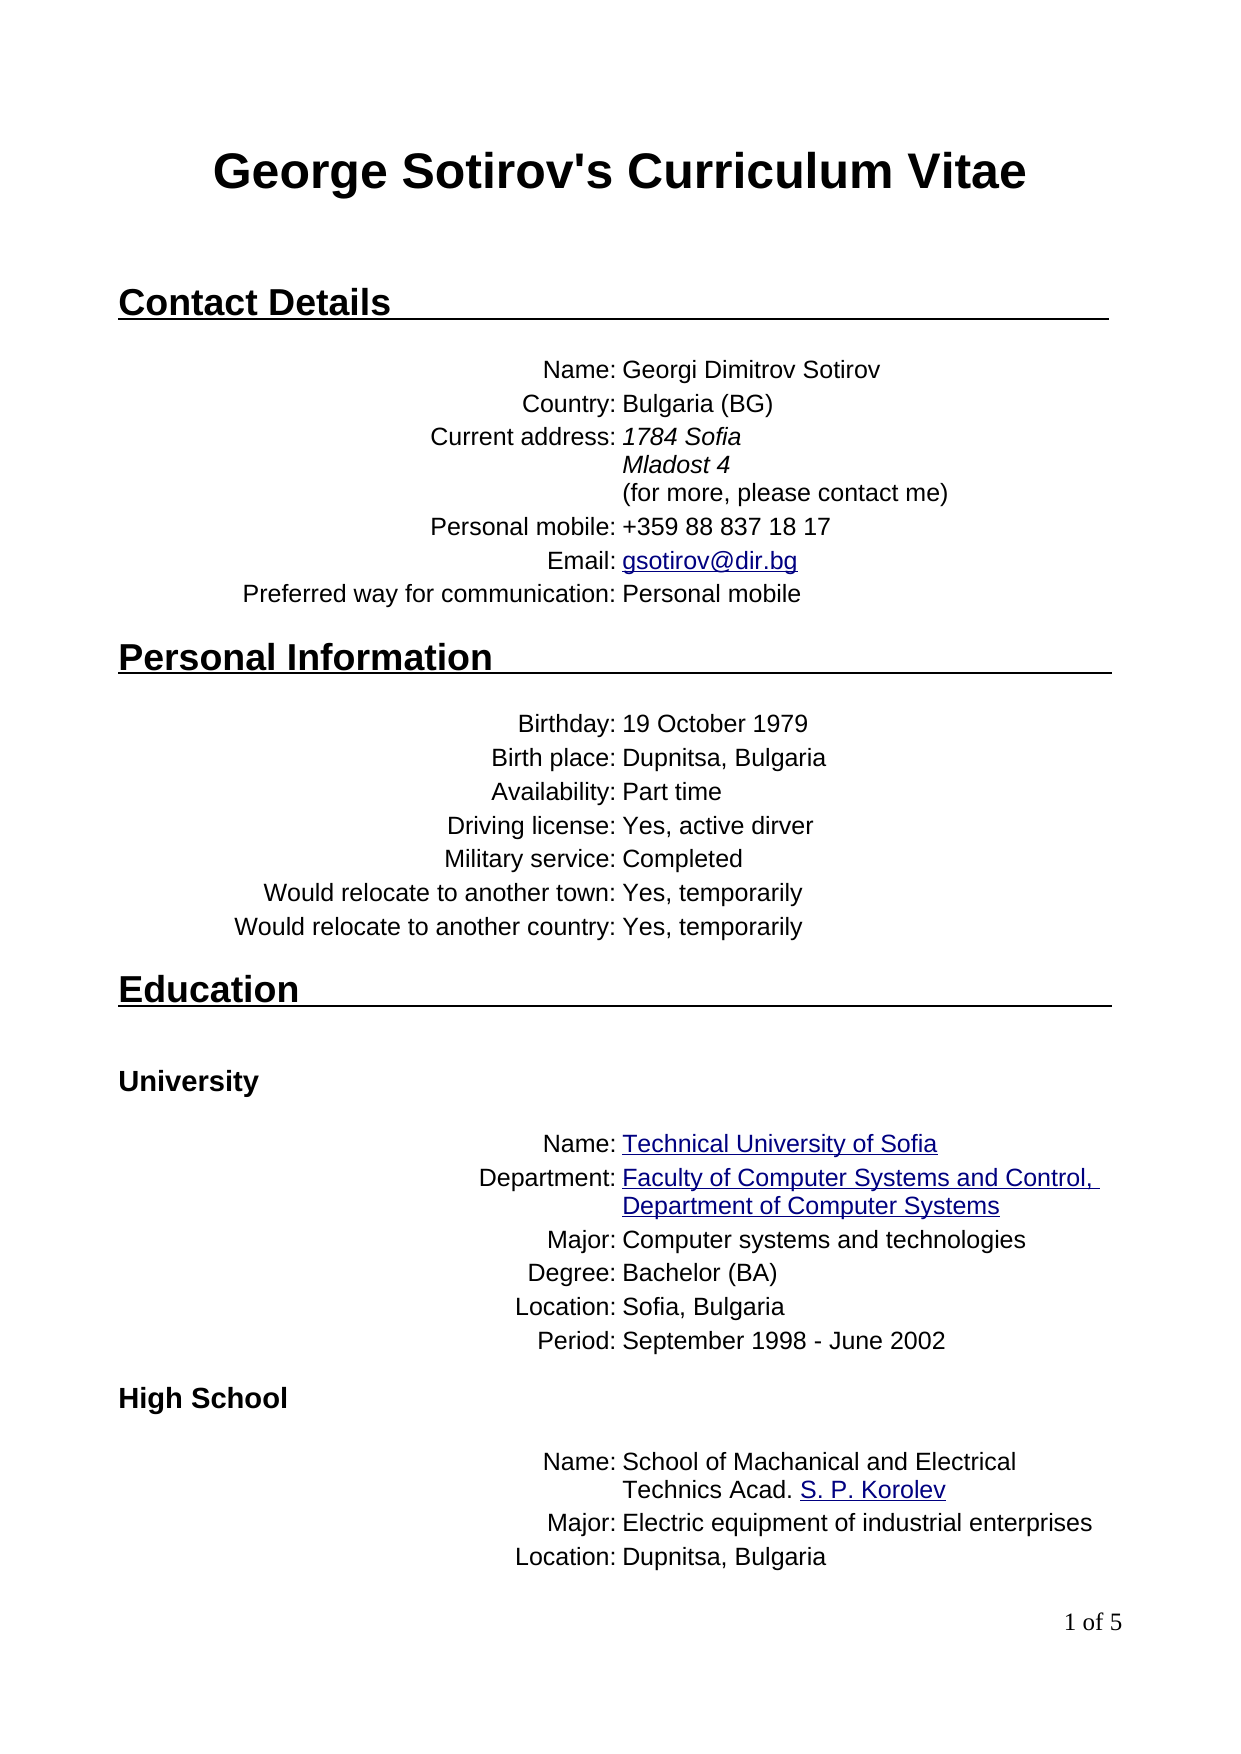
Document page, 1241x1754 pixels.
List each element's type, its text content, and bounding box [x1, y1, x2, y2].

table_header Name: [118, 1127, 619, 1161]
table_cell Yes, active dirver [619, 809, 1120, 842]
table_cell +359 88 837 18 17 [619, 510, 1120, 543]
subtitle Personal Information [118, 636, 1122, 678]
table_cell Current address: [118, 420, 619, 510]
table_cell Yes, temporarily [619, 876, 1120, 910]
table_cell Major: [118, 1223, 619, 1256]
table_header Name: [118, 353, 619, 386]
subtitle Contact Details [118, 281, 1122, 323]
table_header Birthday: [118, 708, 619, 741]
table_cell Location: [118, 1540, 619, 1574]
table_cell Personal mobile [619, 577, 1120, 611]
table_header Georgi Dimitrov Sotirov [619, 353, 1120, 386]
table_cell Email: [118, 544, 619, 577]
table_cell Preferred way for communication: [118, 577, 619, 611]
table_cell Major: [118, 1506, 619, 1540]
table_header Name: [118, 1445, 619, 1506]
table_cell 1784 Sofia Mladost 4 (for more, please contact me) [619, 420, 1120, 510]
table_header 19 October 1979 [619, 708, 1120, 741]
table_cell Bachelor (BA) [619, 1256, 1120, 1290]
table_cell Would relocate to another town: [118, 876, 619, 910]
table_cell Military service: [118, 843, 619, 876]
table_cell Birth place: [118, 741, 619, 775]
subtitle Education [118, 969, 1122, 1011]
table_cell Sofia, Bulgaria [619, 1290, 1120, 1324]
table_cell September 1998 - June 2002 [619, 1324, 1120, 1357]
table_cell Availability: [118, 775, 619, 809]
subtitle George Sotirov's Curriculum Vitae [118, 143, 1122, 199]
table_cell Bulgaria (BG) [619, 386, 1120, 420]
table_cell Country: [118, 386, 619, 420]
table_cell Dupnitsa, Bulgaria [619, 741, 1120, 775]
table_cell Period: [118, 1324, 619, 1357]
table_cell Degree: [118, 1256, 619, 1290]
table_header Technical University of Sofia [619, 1127, 1120, 1161]
table_header School of Machanical and Electrical Technics Acad. S. P. Korolev [619, 1445, 1120, 1506]
subtitle University [118, 1065, 1122, 1098]
table_cell Faculty of Computer Systems and Control, Department of Computer Systems [619, 1161, 1120, 1222]
table_cell Completed [619, 843, 1120, 876]
table_cell Computer systems and technologies [619, 1223, 1120, 1256]
table_cell Location: [118, 1290, 619, 1324]
table_cell Yes, temporarily [619, 910, 1120, 944]
table_cell Would relocate to another country: [118, 910, 619, 944]
table_cell Part time [619, 775, 1120, 809]
table_cell gsotirov@dir.bg [619, 544, 1120, 577]
table_cell Personal mobile: [118, 510, 619, 543]
table_cell Dupnitsa, Bulgaria [619, 1540, 1120, 1574]
subtitle High School [118, 1382, 1122, 1415]
table_cell Electric equipment of industrial enterprises [619, 1506, 1120, 1540]
table_cell Department: [118, 1161, 619, 1222]
table_cell Driving license: [118, 809, 619, 842]
